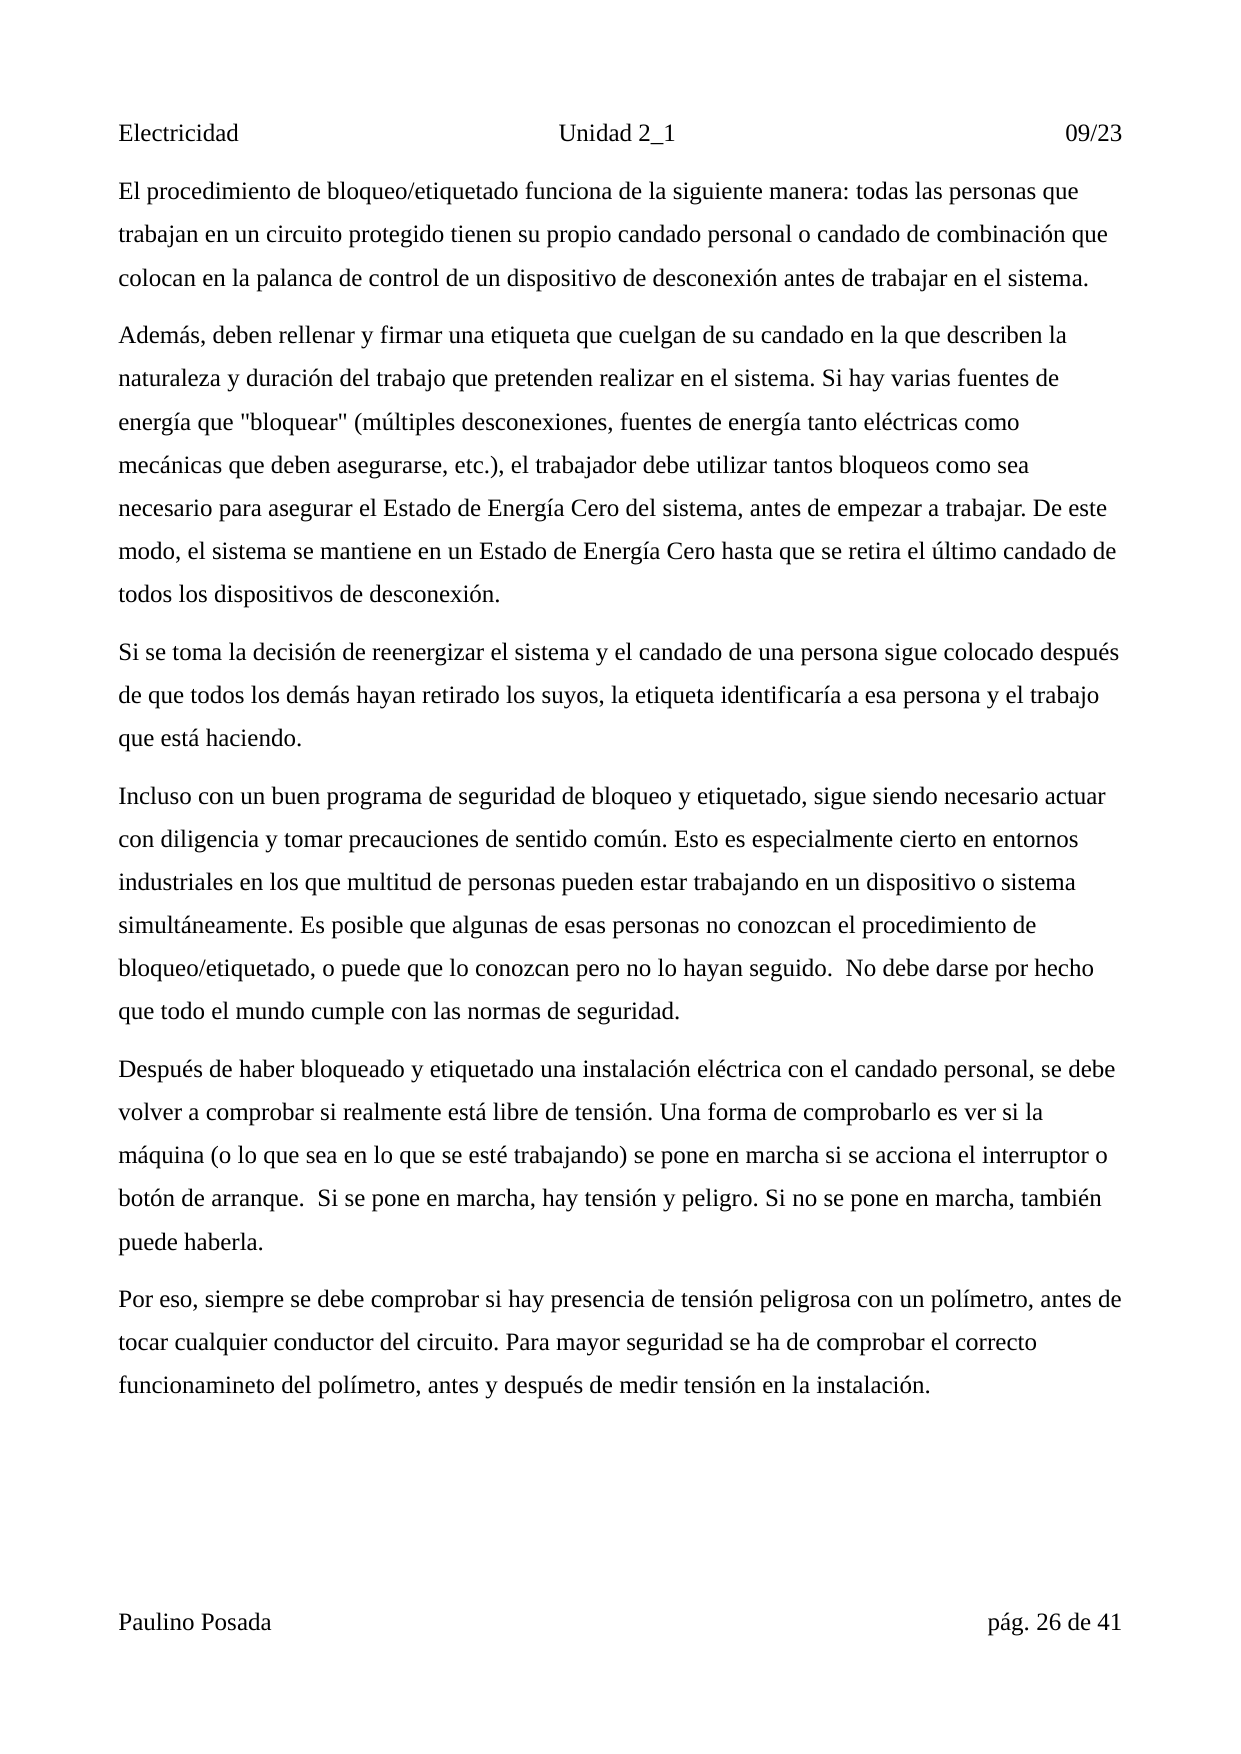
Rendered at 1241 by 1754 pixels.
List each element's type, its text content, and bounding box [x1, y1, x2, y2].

text Incluso con un buen programa de seguridad de bloqueo y etiquetado, sigue siendo necesario actuar con diligencia y tomar precauciones de sentido común. Esto es especialmente cierto en entornos industriales en los que multitud de personas pueden estar trabajando en un dispositivo o sistema simultáneamente. Es posible que algunas de esas personas no conozcan el procedimiento de bloqueo/etiquetado, o puede que lo conozcan pero no lo hayan seguido. No debe darse por hecho que todo el mundo cumple con las normas de seguridad. [118, 781, 1122, 1025]
text Después de haber bloqueado y etiquetado una instalación eléctrica con el candado personal, se debe volver a comprobar si realmente está libre de tensión. Una forma de comprobarlo es ver si la máquina (o lo que sea en lo que se esté trabajando) se pone en marcha si se acciona el interruptor o botón de arranque. Si se pone en marcha, hay tensión y peligro. Si no se pone en marcha, también puede haberla. [118, 1054, 1122, 1255]
text El procedimiento de bloqueo/etiquetado funciona de la siguiente manera: todas las personas que trabajan en un circuito protegido tienen su propio candado personal o candado de combinación que colocan en la palanca de control de un dispositivo de desconexión antes de trabajar en el sistema. [118, 176, 1122, 291]
text Además, deben rellenar y firmar una etiqueta que cuelgan de su candado en la que describen la naturaleza y duración del trabajo que pretenden realizar en el sistema. Si hay varias fuentes de energía que "bloquear" (múltiples desconexiones, fuentes de energía tanto eléctricas como mecánicas que deben asegurarse, etc.), el trabajador debe utilizar tantos bloqueos como sea necesario para asegurar el Estado de Energía Cero del sistema, antes de empezar a trabajar. De este modo, el sistema se mantiene en un Estado de Energía Cero hasta que se retira el último candado de todos los dispositivos de desconexión. [118, 320, 1122, 608]
text Si se toma la decisión de reenergizar el sistema y el candado de una persona sigue colocado después de que todos los demás hayan retirado los suyos, la etiqueta identificaría a esa persona y el trabajo que está haciendo. [118, 637, 1122, 752]
text Por eso, siempre se debe comprobar si hay presencia de tensión peligrosa con un polímetro, antes de tocar cualquier conductor del circuito. Para mayor seguridad se ha de comprobar el correcto funcionamineto del polímetro, antes y después de medir tensión en la instalación. [118, 1284, 1122, 1399]
